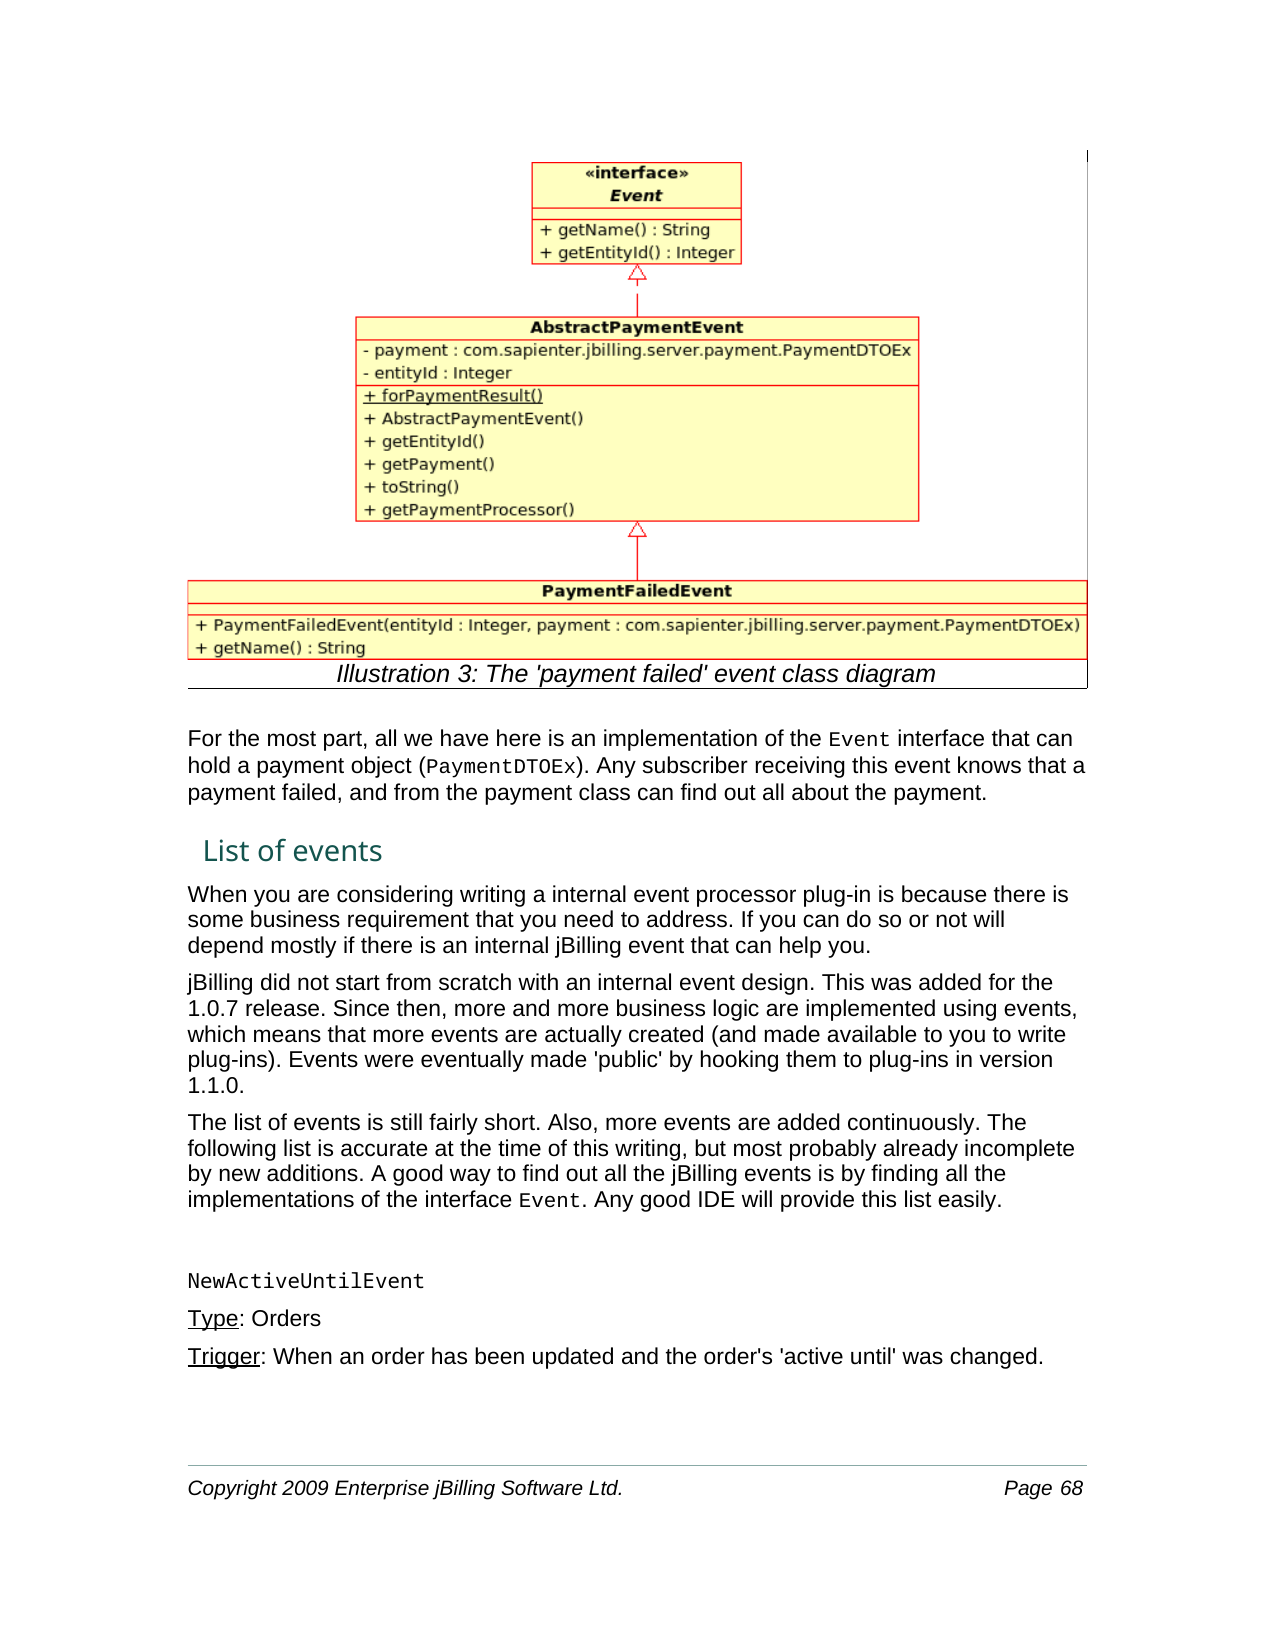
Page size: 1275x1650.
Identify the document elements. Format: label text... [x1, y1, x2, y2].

text The list of events is still fairly short. Also, more events are added continuously. The following list is accurate at the time of this writing, but most probably already incomplete by new additions. A good way to find out all the jBilling events is by finding all the implementations of the interface Event. Any good IDE will provide this list easily. [187, 1110, 1087, 1214]
text Type: Orders [187, 1306, 1087, 1332]
picture [187, 162, 1088, 660]
text When you are considering writing a internal event processor plug-in is because there is some business requirement that you need to address. If you can do so or not will depend mostly if there is an internal jBilling event that can help you. [187, 881, 1087, 958]
subtitle List of events [202, 830, 1087, 869]
text Trigger: When an order has been updated and the order's 'active until' was changed. [187, 1343, 1087, 1369]
text Illustration 3: The 'payment failed' event class diagram [187, 660, 1087, 688]
text jBilling did not start from scratch with an internal event design. This was added for the 1.0.7 release. Since then, more and more business logic are implemented using events, which means that more events are actually created (and made available to you to write plug-ins). Events were eventually made 'public' by hooking them to plug-ins in version 1.1.0. [187, 970, 1087, 1098]
text For the most part, all we have here is an implementation of the Event interface that can hold a payment object (PaymentDTOEx). Any subscriber receiving this event knows that a payment failed, and from the payment class can find out all about the payment. [187, 725, 1087, 805]
text NewActiveUntilEvent [187, 1266, 1087, 1294]
